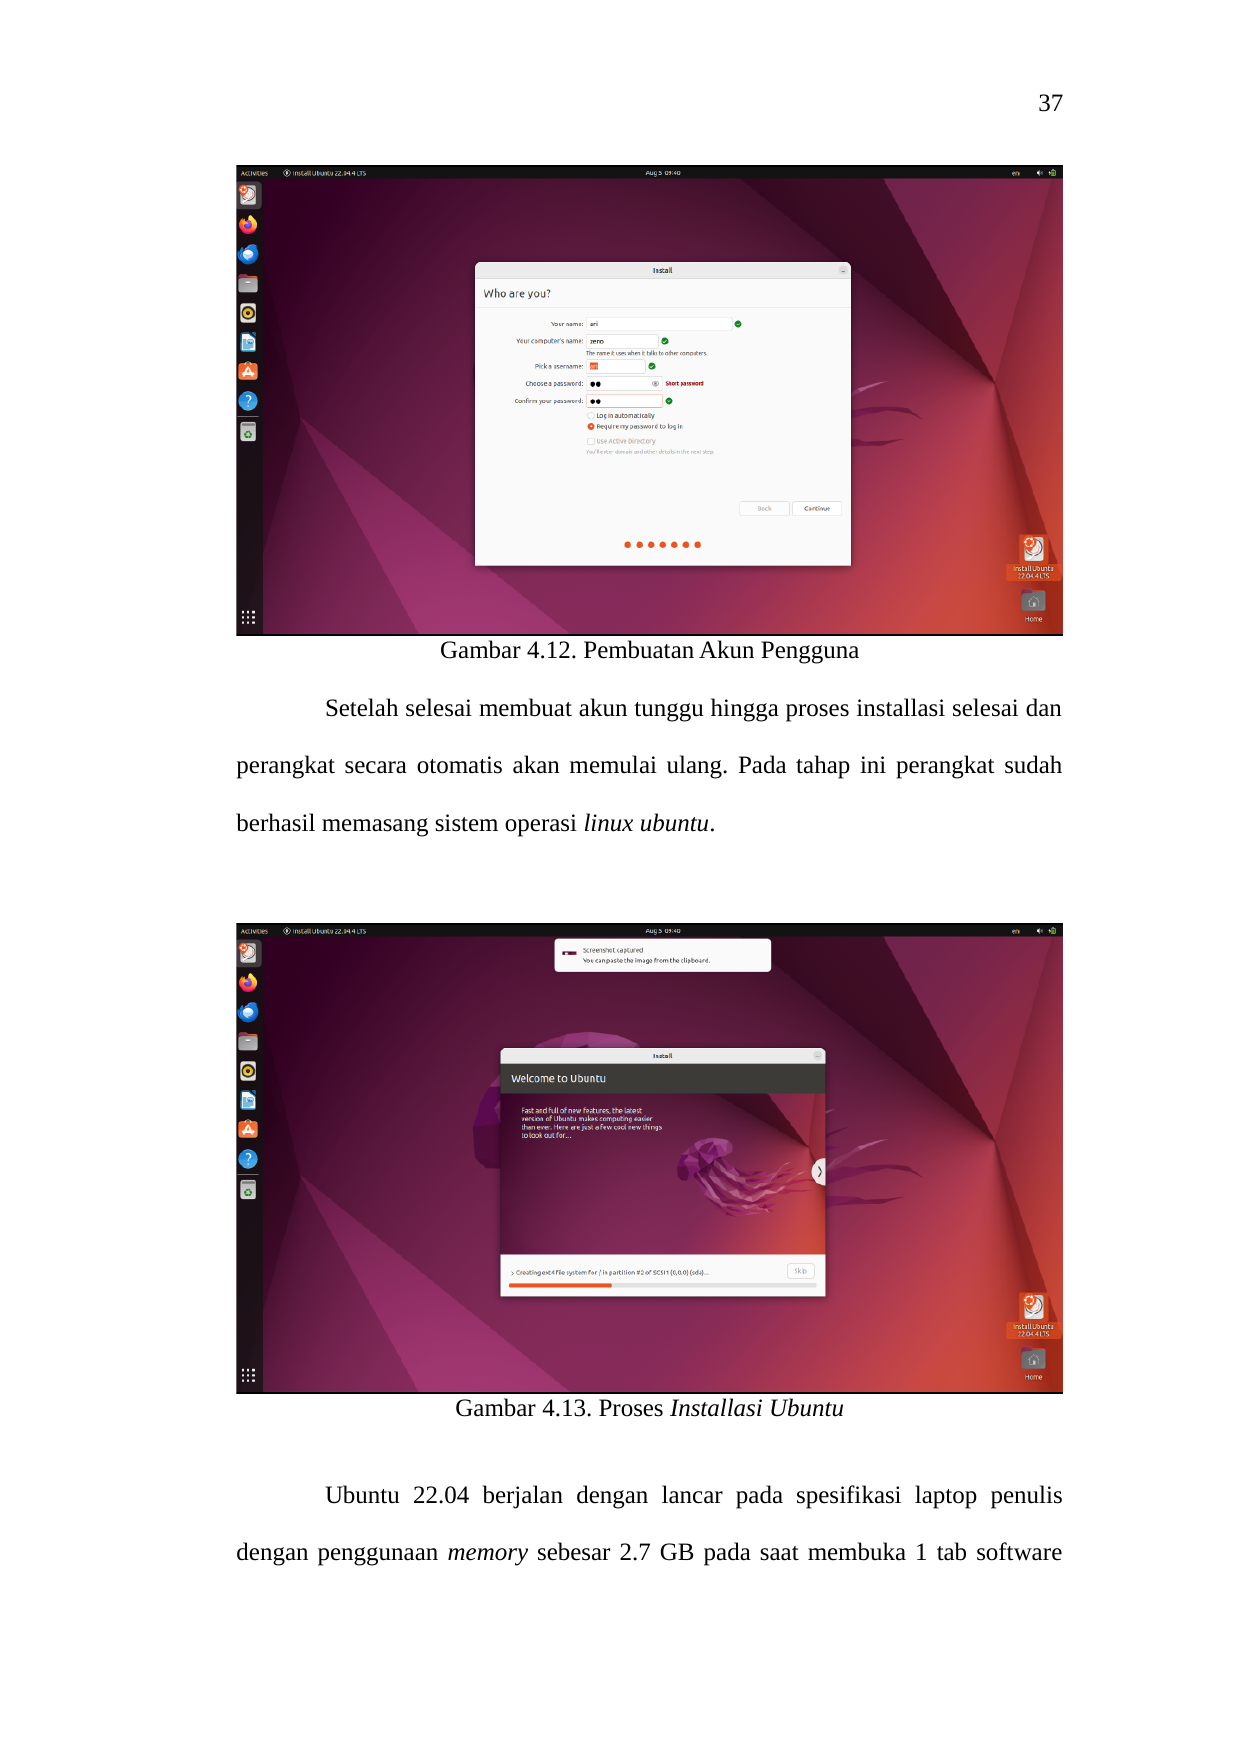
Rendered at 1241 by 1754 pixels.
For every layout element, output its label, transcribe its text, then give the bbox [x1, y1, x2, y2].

text Gambar 4.13. Proses installasi ubuntu [236, 1394, 1063, 1422]
text Gambar 4.12. Pembuatan akun pengguna [236, 636, 1063, 664]
picture [236, 165, 1063, 636]
text Ubuntu 22.04 berjalan dengan lancar pada spesifikasi laptop penulis dengan penggunaan memory sebesar 2.7 GB pada saat membuka 1 tab software [236, 1422, 1063, 1566]
text Setelah selesai membuat akun tunggu hingga proses installasi selesai dan perangkat secara otomatis akan memulai ulang. Pada tahap ini perangkat sudah berhasil memasang sistem operasi linux ubuntu. [236, 664, 1063, 837]
picture [236, 923, 1063, 1394]
